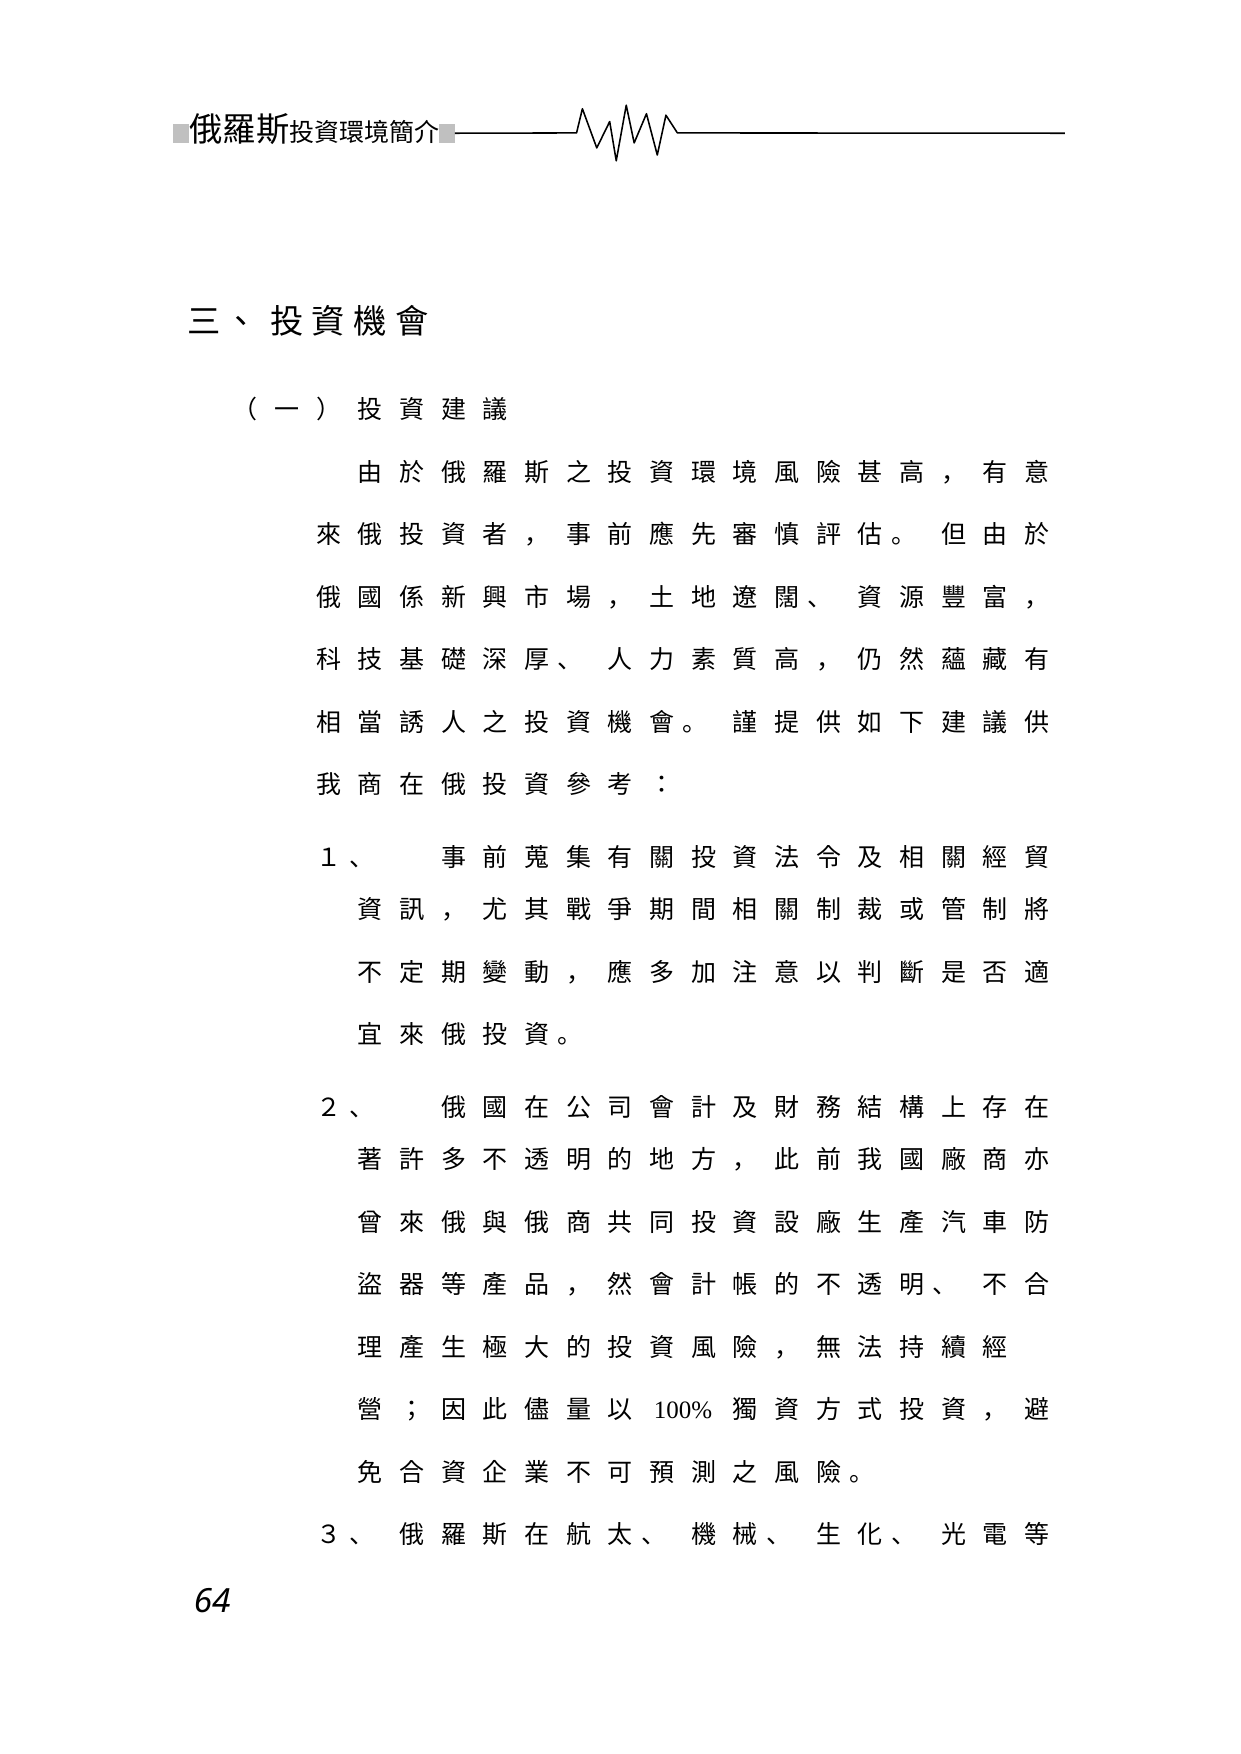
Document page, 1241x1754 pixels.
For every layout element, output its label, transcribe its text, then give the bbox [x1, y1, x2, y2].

text 由於俄羅斯之投資環境風險甚高，有意來俄投資者，事前應先審慎評估。但由於俄國係新興市場，土地遼闊、資源豐富，科技基礎深厚、人力素質高，仍然蘊藏有相當誘人之投資機會。謹提供如下建議供我商在俄投資參考： [281, 429, 1058, 804]
text （一）投資建議 [207, 366, 1058, 429]
text ３、俄羅斯在航太、機械、生化、光電等 [281, 1491, 1058, 1554]
text 三、投資機會 [183, 277, 1058, 339]
list 事前蒐集有關投資法令及相關經貿資訊，尤其戰爭期間相關制裁或管制將不定期變動，應多加注意以判斷是否適宜來俄投資。 [281, 804, 1058, 1054]
list 俄國在公司會計及財務結構上存在著許多不透明的地方，此前我國廠商亦曾來俄與俄商共同投資設廠生產汽車防盜器等產品，然會計帳的不透明、不合理產生極大的投資風險，無法持續經營；因此儘量以100%獨資方式投資，避免合資企業不可預測之風險。 [281, 1054, 1058, 1491]
